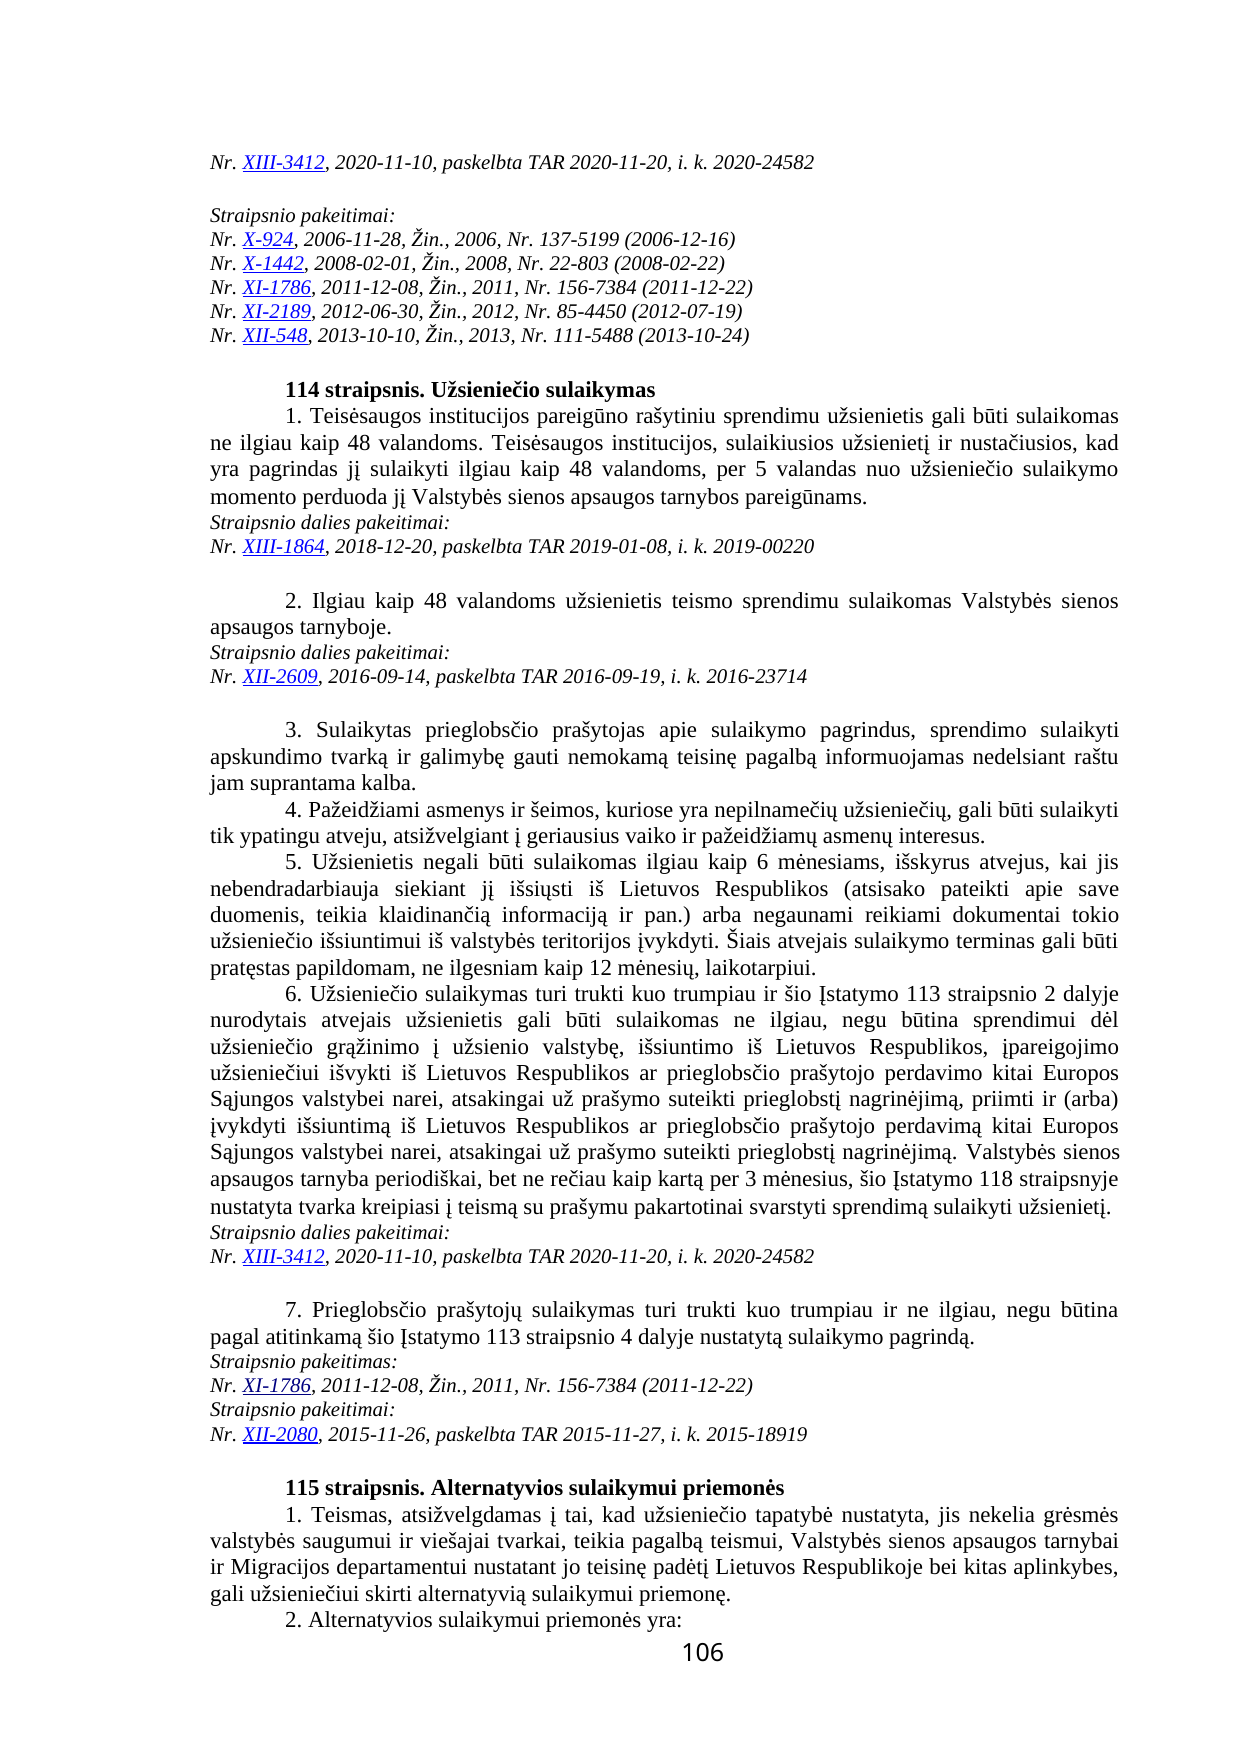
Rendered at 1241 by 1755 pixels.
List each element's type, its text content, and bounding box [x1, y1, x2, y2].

text Straipsnio dalies pakeitimai: [210, 1220, 1120, 1244]
text 2. Alternatyvios sulaikymui priemonės yra: [210, 1606, 1120, 1632]
text Nr. XIII-3412, 2020-11-10, paskelbta TAR 2020-11-20, i. k. 2020-24582 [210, 1244, 1120, 1268]
text 114 straipsnis. Užsieniečio sulaikymas [210, 376, 1120, 402]
text Nr. XII-548, 2013-10-10, Žin., 2013, Nr. 111-5488 (2013-10-24) [210, 323, 1120, 347]
text Nr. X-1442, 2008-02-01, Žin., 2008, Nr. 22-803 (2008-02-22) [210, 251, 1120, 275]
text 4. Pažeidžiami asmenys ir šeimos, kuriose yra nepilnamečių užsieniečių, gali būti sulaikyti tik ypatingu atveju, atsižvelgiant į geriausius vaiko ir pažeidžiamų asmenų interesus. [210, 796, 1120, 848]
text 6. Užsieniečio sulaikymas turi trukti kuo trumpiau ir šio Įstatymo 113 straipsnio 2 dalyje nurodytais atvejais užsienietis gali būti sulaikomas ne ilgiau, negu būtina sprendimui dėl užsieniečio grąžinimo į užsienio valstybę, išsiuntimo iš Lietuvos Respublikos, įpareigojimo užsieniečiui išvykti iš Lietuvos Respublikos ar prieglobsčio prašytojo perdavimo kitai Europos Sąjungos valstybei narei, atsakingai už prašymo suteikti prieglobstį nagrinėjimą, priimti ir (arba) įvykdyti išsiuntimą iš Lietuvos Respublikos ar prieglobsčio prašytojo perdavimą kitai Europos Sąjungos valstybei narei, atsakingai už prašymo suteikti prieglobstį nagrinėjimą. Valstybės sienos apsaugos tarnyba periodiškai, bet ne rečiau kaip kartą per 3 mėnesius, šio Įstatymo 118 straipsnyje nustatyta tvarka kreipiasi į teismą su prašymu pakartotinai svarstyti sprendimą sulaikyti užsienietį. [210, 980, 1120, 1220]
text 1. Teismas, atsižvelgdamas į tai, kad užsieniečio tapatybė nustatyta, jis nekelia grėsmės valstybės saugumui ir viešajai tvarkai, teikia pagalbą teismui, Valstybės sienos apsaugos tarnybai ir Migracijos departamentui nustatant jo teisinę padėtį Lietuvos Respublikoje bei kitas aplinkybes, gali užsieniečiui skirti alternatyvią sulaikymui priemonę. [210, 1501, 1120, 1606]
text Nr. XI-2189, 2012-06-30, Žin., 2012, Nr. 85-4450 (2012-07-19) [210, 299, 1120, 323]
text 7. Prieglobsčio prašytojų sulaikymas turi trukti kuo trumpiau ir ne ilgiau, negu būtina pagal atitinkamą šio Įstatymo 113 straipsnio 4 dalyje nustatytą sulaikymo pagrindą. [210, 1297, 1120, 1349]
text Nr. X-924, 2006-11-28, Žin., 2006, Nr. 137-5199 (2006-12-16) [210, 227, 1120, 251]
text 115 straipsnis. Alternatyvios sulaikymui priemonės [210, 1474, 1120, 1501]
text Nr. XII-2080, 2015-11-26, paskelbta TAR 2015-11-27, i. k. 2015-18919 [210, 1421, 1120, 1446]
text 1. Teisėsaugos institucijos pareigūno rašytiniu sprendimu užsienietis gali būti sulaikomas ne ilgiau kaip 48 valandoms. Teisėsaugos institucijos, sulaikiusios užsienietį ir nustačiusios, kad yra pagrindas jį sulaikyti ilgiau kaip 48 valandoms, per 5 valandas nuo užsieniečio sulaikymo momento perduoda jį Valstybės sienos apsaugos tarnybos pareigūnams. [210, 402, 1120, 510]
text Straipsnio pakeitimai: [210, 1397, 1120, 1421]
text Straipsnio pakeitimai: [210, 203, 1120, 227]
text Straipsnio dalies pakeitimai: [210, 510, 1120, 534]
text Nr. XIII-1864, 2018-12-20, paskelbta TAR 2019-01-08, i. k. 2019-00220 [210, 534, 1120, 558]
text Nr. XI-1786, 2011-12-08, Žin., 2011, Nr. 156-7384 (2011-12-22) [210, 275, 1120, 299]
text Nr. XI-1786, 2011-12-08, Žin., 2011, Nr. 156-7384 (2011-12-22) [210, 1373, 1120, 1397]
text Nr. XIII-3412, 2020-11-10, paskelbta TAR 2020-11-20, i. k. 2020-24582 [210, 150, 1120, 174]
text 2. Ilgiau kaip 48 valandoms užsienietis teismo sprendimu sulaikomas Valstybės sienos apsaugos tarnyboje. [210, 587, 1120, 640]
text Straipsnio pakeitimas: [210, 1349, 1120, 1373]
text Nr. XII-2609, 2016-09-14, paskelbta TAR 2016-09-19, i. k. 2016-23714 [210, 664, 1120, 688]
text 3. Sulaikytas prieglobsčio prašytojas apie sulaikymo pagrindus, sprendimo sulaikyti apskundimo tvarką ir galimybę gauti nemokamą teisinę pagalbą informuojamas nedelsiant raštu jam suprantama kalba. [210, 717, 1120, 796]
text Straipsnio dalies pakeitimai: [210, 640, 1120, 664]
text 5. Užsienietis negali būti sulaikomas ilgiau kaip 6 mėnesiams, išskyrus atvejus, kai jis nebendradarbiauja siekiant jį išsiųsti iš Lietuvos Respublikos (atsisako pateikti apie save duomenis, teikia klaidinančią informaciją ir pan.) arba negaunami reikiami dokumentai tokio užsieniečio išsiuntimui iš valstybės teritorijos įvykdyti. Šiais atvejais sulaikymo terminas gali būti pratęstas papildomam, ne ilgesniam kaip 12 mėnesių, laikotarpiui. [210, 848, 1120, 980]
